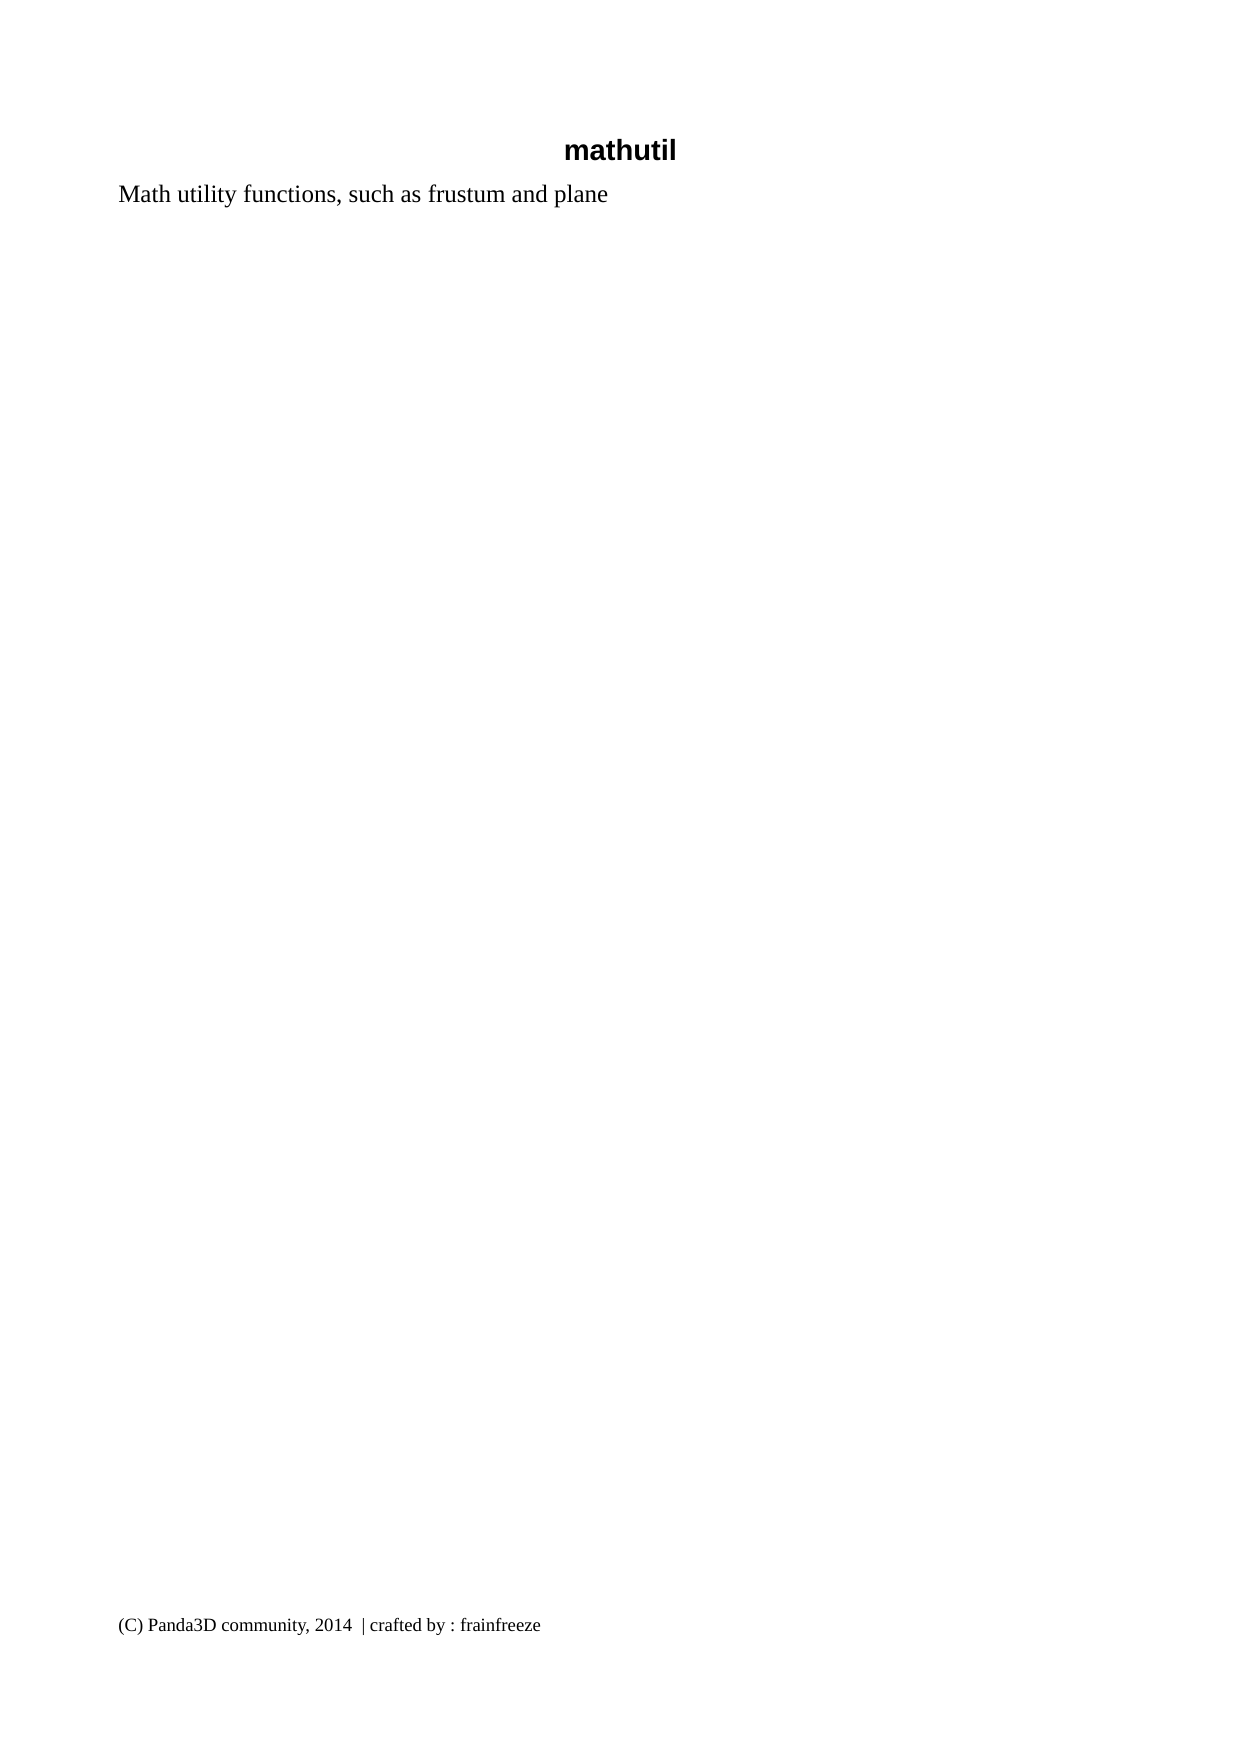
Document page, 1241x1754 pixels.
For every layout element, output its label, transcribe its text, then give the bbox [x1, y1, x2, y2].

subtitle mathutil [118, 133, 1122, 166]
text Math utility functions, such as frustum and plane [118, 179, 1122, 207]
